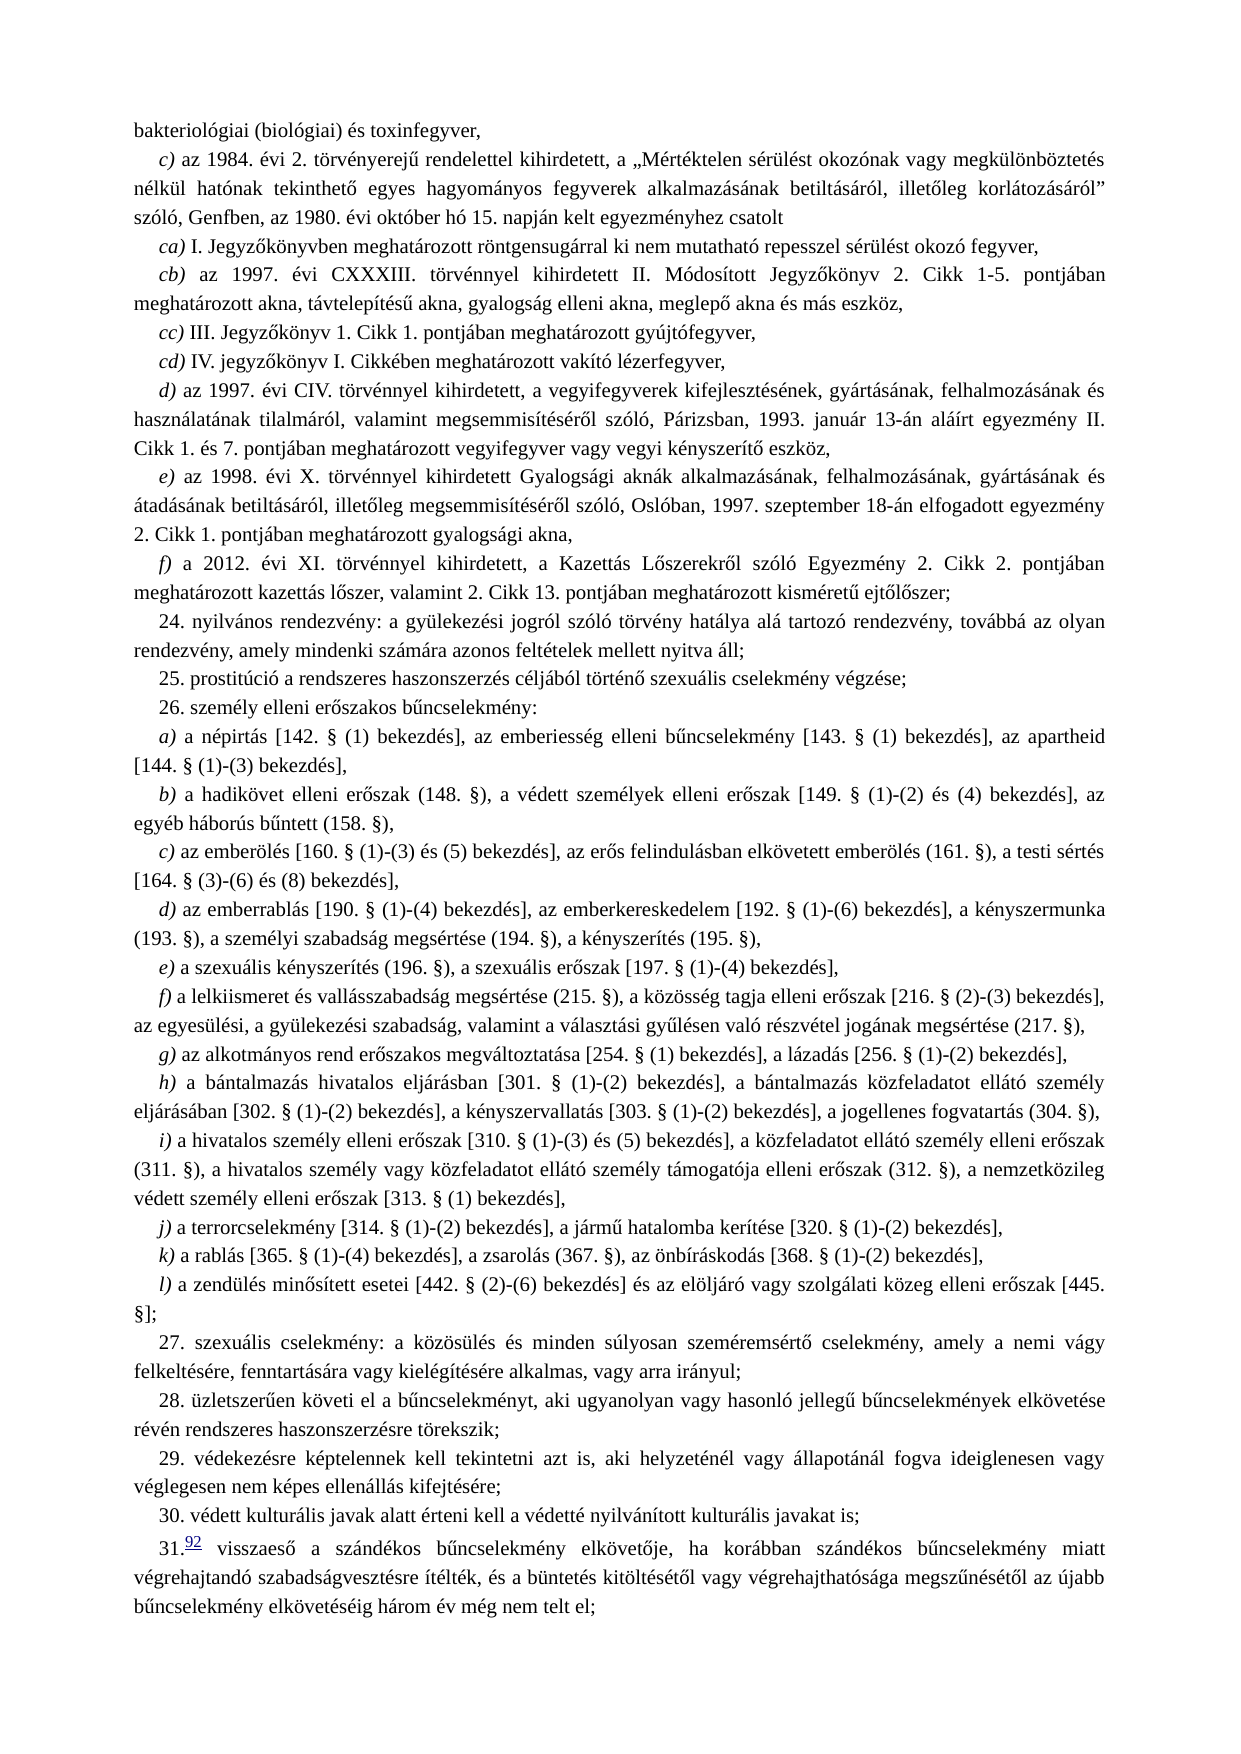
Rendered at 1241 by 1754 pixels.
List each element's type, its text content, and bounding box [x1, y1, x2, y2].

text j) a terrorcselekmény [314. § (1)-(2) bekezdés], a jármű hatalomba kerítése [320. § (1)-(2) bekezdés], [134, 1214, 1106, 1239]
text c) az 1984. évi 2. törvényerejű rendelettel kihirdetett, a „Mértéktelen sérülést okozónak vagy megkülönböztetés nélkül hatónak tekinthető egyes hagyományos fegyverek alkalmazásának betiltásáról, illetőleg korlátozásáról” szóló, Genfben, az 1980. évi október hó 15. napján kelt egyezményhez csatolt [134, 147, 1106, 229]
text f) a lelkiismeret és vallásszabadság megsértése (215. §), a közösség tagja elleni erőszak [216. § (2)-(3) bekezdés], az egyesülési, a gyülekezési szabadság, valamint a választási gyűlésen való részvétel jogának megsértése (217. §), [134, 984, 1106, 1037]
text 31.92 visszaeső a szándékos bűncselekmény elkövetője, ha korábban szándékos bűncselekmény miatt végrehajtandó szabadságvesztésre ítélték, és a büntetés kitöltésétől vagy végrehajthatósága megszűnésétől az újabb bűncselekmény elkövetéséig három év még nem telt el; [134, 1532, 1106, 1618]
text i) a hivatalos személy elleni erőszak [310. § (1)-(3) és (5) bekezdés], a közfeladatot ellátó személy elleni erőszak (311. §), a hivatalos személy vagy közfeladatot ellátó személy támogatója elleni erőszak (312. §), a nemzetközileg védett személy elleni erőszak [313. § (1) bekezdés], [134, 1128, 1106, 1210]
text k) a rablás [365. § (1)-(4) bekezdés], a zsarolás (367. §), az önbíráskodás [368. § (1)-(2) bekezdés], [134, 1243, 1106, 1267]
text e) az 1998. évi X. törvénnyel kihirdetett Gyalogsági aknák alkalmazásának, felhalmozásának, gyártásának és átadásának betiltásáról, illetőleg megsemmisítéséről szóló, Oslóban, 1997. szeptember 18-án elfogadott egyezmény 2. Cikk 1. pontjában meghatározott gyalogsági akna, [134, 464, 1106, 546]
text 25. prostitúció a rendszeres haszonszerzés céljából történő szexuális cselekmény végzése; [134, 666, 1106, 690]
text b) a hadikövet elleni erőszak (148. §), a védett személyek elleni erőszak [149. § (1)-(2) és (4) bekezdés], az egyéb háborús bűntett (158. §), [134, 782, 1106, 835]
text c) az emberölés [160. § (1)-(3) és (5) bekezdés], az erős felindulásban elkövetett emberölés (161. §), a testi sértés [164. § (3)-(6) és (8) bekezdés], [134, 839, 1106, 892]
text g) az alkotmányos rend erőszakos megváltoztatása [254. § (1) bekezdés], a lázadás [256. § (1)-(2) bekezdés], [134, 1041, 1106, 1066]
text h) a bántalmazás hivatalos eljárásban [301. § (1)-(2) bekezdés], a bántalmazás közfeladatot ellátó személy eljárásában [302. § (1)-(2) bekezdés], a kényszervallatás [303. § (1)-(2) bekezdés], a jogellenes fogvatartás (304. §), [134, 1070, 1106, 1123]
text cd) IV. jegyzőkönyv I. Cikkében meghatározott vakító lézerfegyver, [134, 349, 1106, 373]
text 27. szexuális cselekmény: a közösülés és minden súlyosan szeméremsértő cselekmény, amely a nemi vágy felkeltésére, fenntartására vagy kielégítésére alkalmas, vagy arra irányul; [134, 1330, 1106, 1383]
text cb) az 1997. évi CXXXIII. törvénnyel kihirdetett II. Módosított Jegyzőkönyv 2. Cikk 1-5. pontjában meghatározott akna, távtelepítésű akna, gyalogság elleni akna, meglepő akna és más eszköz, [134, 262, 1106, 315]
text 30. védett kulturális javak alatt érteni kell a védetté nyilvánított kulturális javakat is; [134, 1503, 1106, 1527]
text e) a szexuális kényszerítés (196. §), a szexuális erőszak [197. § (1)-(4) bekezdés], [134, 955, 1106, 979]
text bakteriológiai (biológiai) és toxinfegyver, [134, 118, 1106, 142]
text 26. személy elleni erőszakos bűncselekmény: [134, 695, 1106, 719]
text 24. nyilvános rendezvény: a gyülekezési jogról szóló törvény hatálya alá tartozó rendezvény, továbbá az olyan rendezvény, amely mindenki számára azonos feltételek mellett nyitva áll; [134, 609, 1106, 662]
text cc) III. Jegyzőkönyv 1. Cikk 1. pontjában meghatározott gyújtófegyver, [134, 320, 1106, 344]
text ca) I. Jegyzőkönyvben meghatározott röntgensugárral ki nem mutatható repesszel sérülést okozó fegyver, [134, 233, 1106, 258]
text f) a 2012. évi XI. törvénnyel kihirdetett, a Kazettás Lőszerekről szóló Egyezmény 2. Cikk 2. pontjában meghatározott kazettás lőszer, valamint 2. Cikk 13. pontjában meghatározott kisméretű ejtőlőszer; [134, 551, 1106, 604]
text a) a népirtás [142. § (1) bekezdés], az emberiesség elleni bűncselekmény [143. § (1) bekezdés], az apartheid [144. § (1)-(3) bekezdés], [134, 724, 1106, 777]
text l) a zendülés minősített esetei [442. § (2)-(6) bekezdés] és az elöljáró vagy szolgálati közeg elleni erőszak [445. §]; [134, 1272, 1106, 1325]
text 28. üzletszerűen követi el a bűncselekményt, aki ugyanolyan vagy hasonló jellegű bűncselekmények elkövetése révén rendszeres haszonszerzésre törekszik; [134, 1388, 1106, 1441]
text d) az 1997. évi CIV. törvénnyel kihirdetett, a vegyifegyverek kifejlesztésének, gyártásának, felhalmozásának és használatának tilalmáról, valamint megsemmisítéséről szóló, Párizsban, 1993. január 13-án aláírt egyezmény II. Cikk 1. és 7. pontjában meghatározott vegyifegyver vagy vegyi kényszerítő eszköz, [134, 378, 1106, 459]
text d) az emberrablás [190. § (1)-(4) bekezdés], az emberkereskedelem [192. § (1)-(6) bekezdés], a kényszermunka (193. §), a személyi szabadság megsértése (194. §), a kényszerítés (195. §), [134, 897, 1106, 950]
text 29. védekezésre képtelennek kell tekintetni azt is, aki helyzeténél vagy állapotánál fogva ideiglenesen vagy véglegesen nem képes ellenállás kifejtésére; [134, 1445, 1106, 1498]
